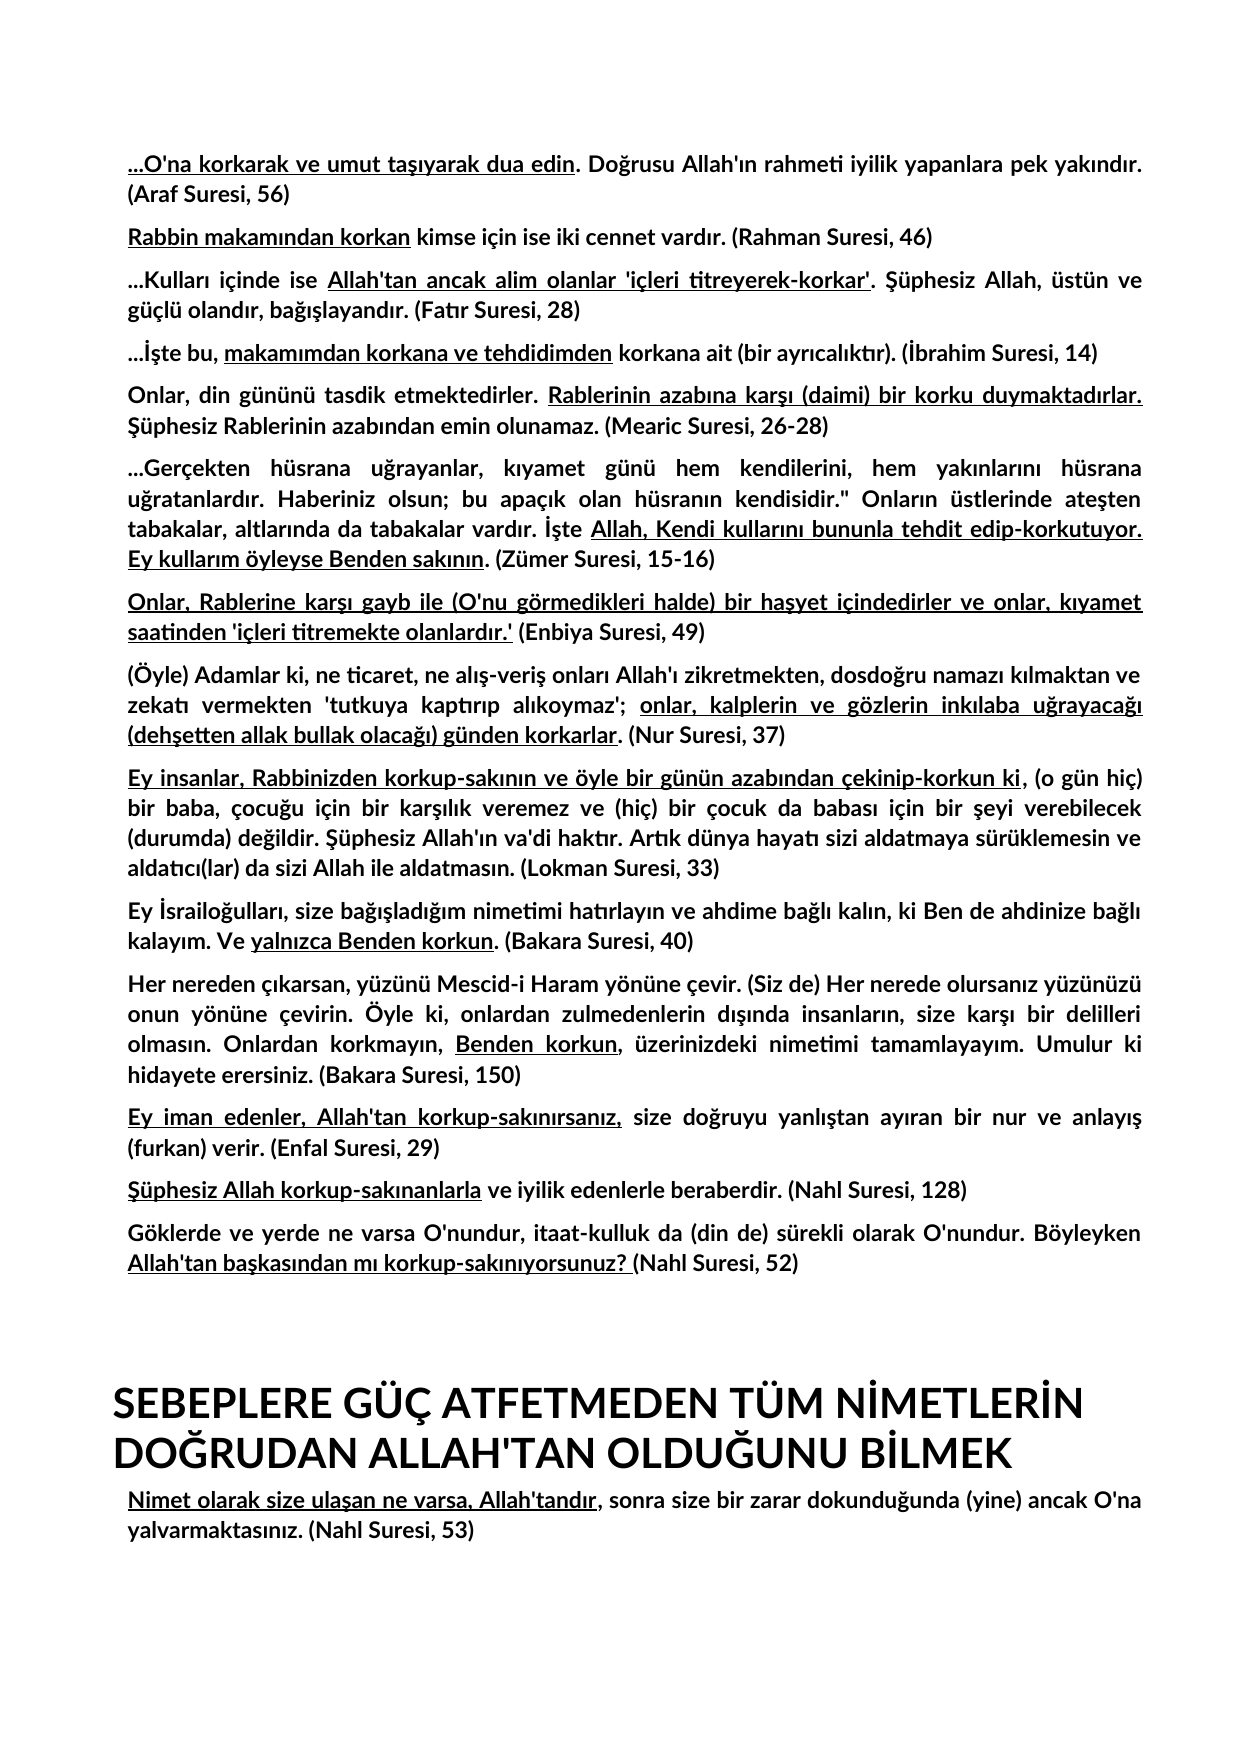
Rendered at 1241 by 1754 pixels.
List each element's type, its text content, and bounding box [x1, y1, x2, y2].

text Nimet olarak size ulaşan ne varsa, Allah'tandır, sonra size bir zarar dokunduğunda (yine) ancak O'na yalvarmaktasınız. (Nahl Suresi, 53) [127, 1485, 1143, 1543]
text Rabbin makamından korkan kimse için ise iki cennet vardır. (Rahman Suresi, 46) [127, 223, 1143, 250]
text Her nereden çıkarsan, yüzünü Mescid-i Haram yönüne çevir. (Siz de) Her nerede olursanız yüzünüzü onun yönüne çevirin. Öyle ki, onlardan zulmedenlerin dışında insanların, size karşı bir delilleri olmasın. Onlardan korkmayın, Benden korkun, üzerinizdeki nimetimi tamamlayayım. Umulur ki hidayete erersiniz. (Bakara Suresi, 150) [127, 970, 1143, 1088]
text saatinden 'içleri titremekte olanlardır.' (Enbiya Suresi, 49) [127, 612, 1143, 645]
text ...Kulları içinde ise Allah'tan ancak alim olanlar 'içleri titreyerek-korkar'. Şüphesiz Allah, üstün ve güçlü olandır, bağışlayandır. (Fatır Suresi, 28) [127, 266, 1143, 323]
text Onlar, Rablerine karşı gayb ile (O'nu görmedikleri halde) bir haşyet içindedirler ve onlar, kıyamet [127, 587, 1143, 611]
subtitle SEBEPLERE GÜÇ ATFETMEDEN TÜM NİMETLERİN DOĞRUDAN ALLAH'TAN OLDUĞUNU BİLMEK [112, 1377, 1165, 1477]
text (Öyle) Adamlar ki, ne ticaret, ne alış-veriş onları Allah'ı zikretmekten, dosdoğru namazı kılmaktan ve zekatı vermekten 'tutkuya kaptırıp alıkoymaz'; onlar, kalplerin ve gözlerin inkılaba uğrayacağı (dehşetten allak bullak olacağı) günden korkarlar. (Nur Suresi, 37) [127, 660, 1143, 748]
text ...İşte bu, makamımdan korkana ve tehdidimden korkana ait (bir ayrıcalıktır). (İbrahim Suresi, 14) [127, 338, 1143, 366]
text Ey insanlar, Rabbinizden korkup-sakının ve öyle bir günün azabından çekinip-korkun ki, (o gün hiç) bir baba, çocuğu için bir karşılık veremez ve (hiç) bir çocuk da babası için bir şeyi verebilecek (durumda) değildir. Şüphesiz Allah'ın va'di haktır. Artık dünya hayatı sizi aldatmaya sürüklemesin ve aldatıcı(lar) da sizi Allah ile aldatmasın. (Lokman Suresi, 33) [127, 763, 1143, 882]
text Göklerde ve yerde ne varsa O'nundur, itaat-kulluk da (din de) sürekli olarak O'nundur. Böyleyken Allah'tan başkasından mı korkup-sakınıyorsunuz? (Nahl Suresi, 52) [127, 1219, 1143, 1276]
text Şüphesiz Allah korkup-sakınanlarla ve iyilik edenlerle beraberdir. (Nahl Suresi, 128) [127, 1176, 1143, 1203]
text Onlar, din gününü tasdik etmektedirler. Rablerinin azabına karşı (daimi) bir korku duymaktadırlar. Şüphesiz Rablerinin azabından emin olunamaz. (Mearic Suresi, 26-28) [127, 381, 1143, 439]
text Ey iman edenler, Allah'tan korkup-sakınırsanız, size doğruyu yanlıştan ayıran bir nur ve anlayış (furkan) verir. (Enfal Suresi, 29) [127, 1103, 1143, 1161]
text ...Gerçekten hüsrana uğrayanlar, kıyamet günü hem kendilerini, hem yakınlarını hüsrana uğratanlardır. Haberiniz olsun; bu apaçık olan hüsranın kendisidir." Onların üstlerinde ateşten tabakalar, altlarında da tabakalar vardır. İşte Allah, Kendi kullarını bununla tehdit edip-korkutuyor. Ey kullarım öyleyse Benden sakının. (Zümer Suresi, 15-16) [127, 454, 1143, 572]
text ...O'na korkarak ve umut taşıyarak dua edin. Doğrusu Allah'ın rahmeti iyilik yapanlara pek yakındır. (Araf Suresi, 56) [127, 150, 1143, 208]
text Ey İsrailoğulları, size bağışladığım nimetimi hatırlayın ve ahdime bağlı kalın, ki Ben de ahdinize bağlı kalayım. Ve yalnızca Benden korkun. (Bakara Suresi, 40) [127, 897, 1143, 954]
